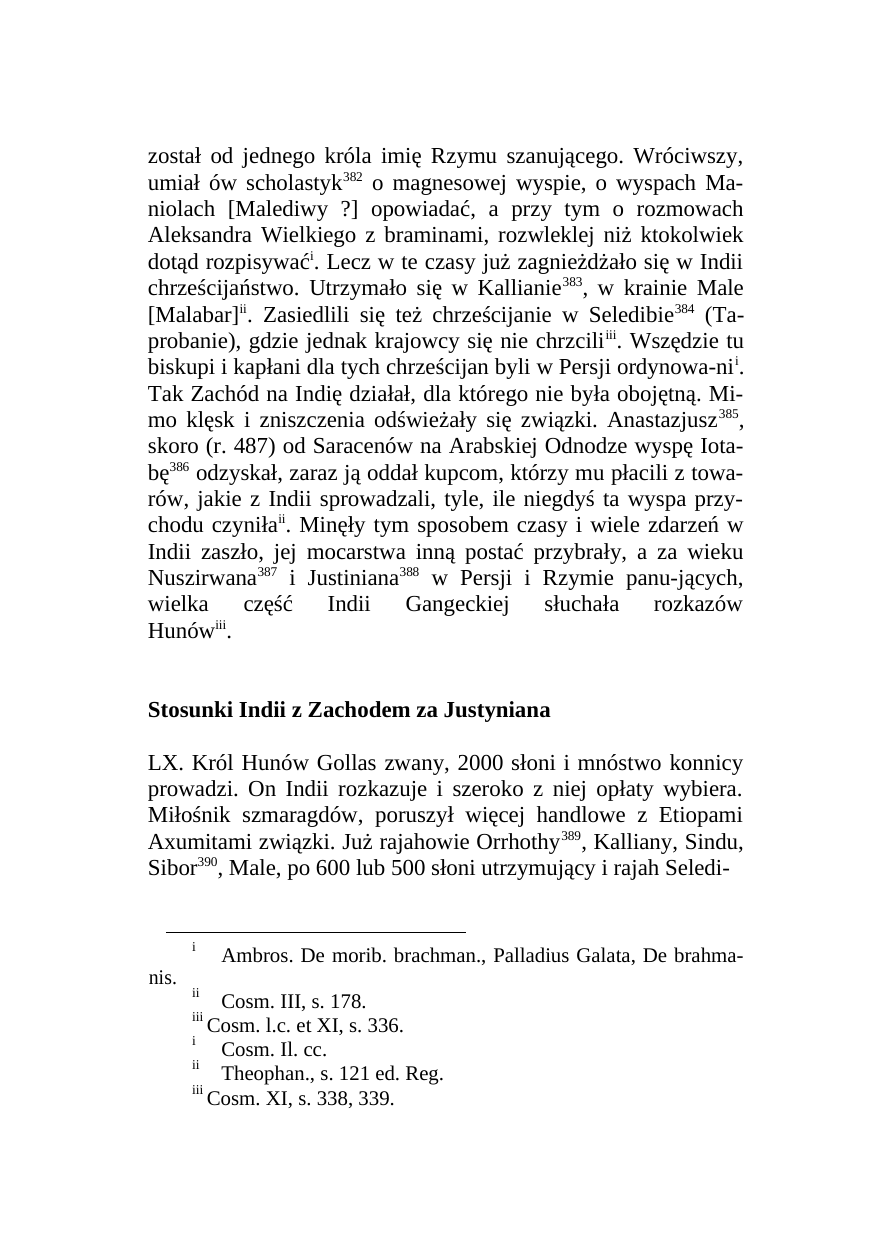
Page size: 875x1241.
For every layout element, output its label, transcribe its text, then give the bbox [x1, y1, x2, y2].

text iii Cosm. XI, s. 338, 339. [192, 1085, 868, 1110]
text LX. Król Hunów Gollas zwany, 2000 słoni i mnóstwo konnicy prowadzi. On Indii rozkazuje i szeroko z niej opłaty wybiera. Miłośnik szmaragdów, poruszył więcej handlowe z Etiopami Axumitami związki. Już rajahowie Orrhothy389, Kalliany, Sindu, Sibor390, Male, po 600 lub 500 słoni utrzymujący i rajah Seledi- [148, 749, 744, 880]
text ii Theophan., s. 121 ed. Reg. [192, 1061, 868, 1085]
text iii Cosm. l.c. et XI, s. 336. [192, 1013, 868, 1037]
subtitle Stosunki Indii z Zachodem za Justyniana [148, 696, 868, 723]
text nis. [4, 965, 177, 989]
text i Ambros. De morib. brachman., Palladius Galata, De brahma- [192, 939, 868, 967]
text ii Cosm. III, s. 178. [192, 988, 868, 1013]
text został od jednego króla imię Rzymu szanującego. Wróciwszy, umiał ów scholastyk382 o magnesowej wyspie, o wyspach Ma- niolach [Malediwy ?] opowiadać, a przy tym o rozmowach Aleksandra Wielkiego z braminami, rozwleklej niż ktokolwiek dotąd rozpisywaći. Lecz w te czasy już zagnieżdżało się w Indii chrześcijaństwo. Utrzymało się w Kallianie383, w krainie Male [Malabar]ii. Zasiedlili się też chrześcijanie w Seledibie384 (Ta- probanie), gdzie jednak krajowcy się nie chrzciliiii. Wszędzie tu biskupi i kapłani dla tych chrześcijan byli w Persji ordynowa-nii. Tak Zachód na Indię działał, dla którego nie była obojętną. Mi- mo klęsk i zniszczenia odświeżały się związki. Anastazjusz385, skoro (r. 487) od Saracenów na Arabskiej Odnodze wyspę Iota- bę386 odzyskał, zaraz ją oddał kupcom, którzy mu płacili z towa- rów, jakie z Indii sprowadzali, tyle, ile niegdyś ta wyspa przy- chodu czyniłaii. Minęły tym sposobem czasy i wiele zdarzeń w Indii zaszło, jej mocarstwa inną postać przybrały, a za wieku Nuszirwana387 i Justiniana388 w Persji i Rzymie panu-jących, wielka część Indii Gangeckiej słuchała rozkazów Hunówiii. [148, 142, 744, 643]
text i Cosm. Il. cc. [192, 1037, 868, 1061]
